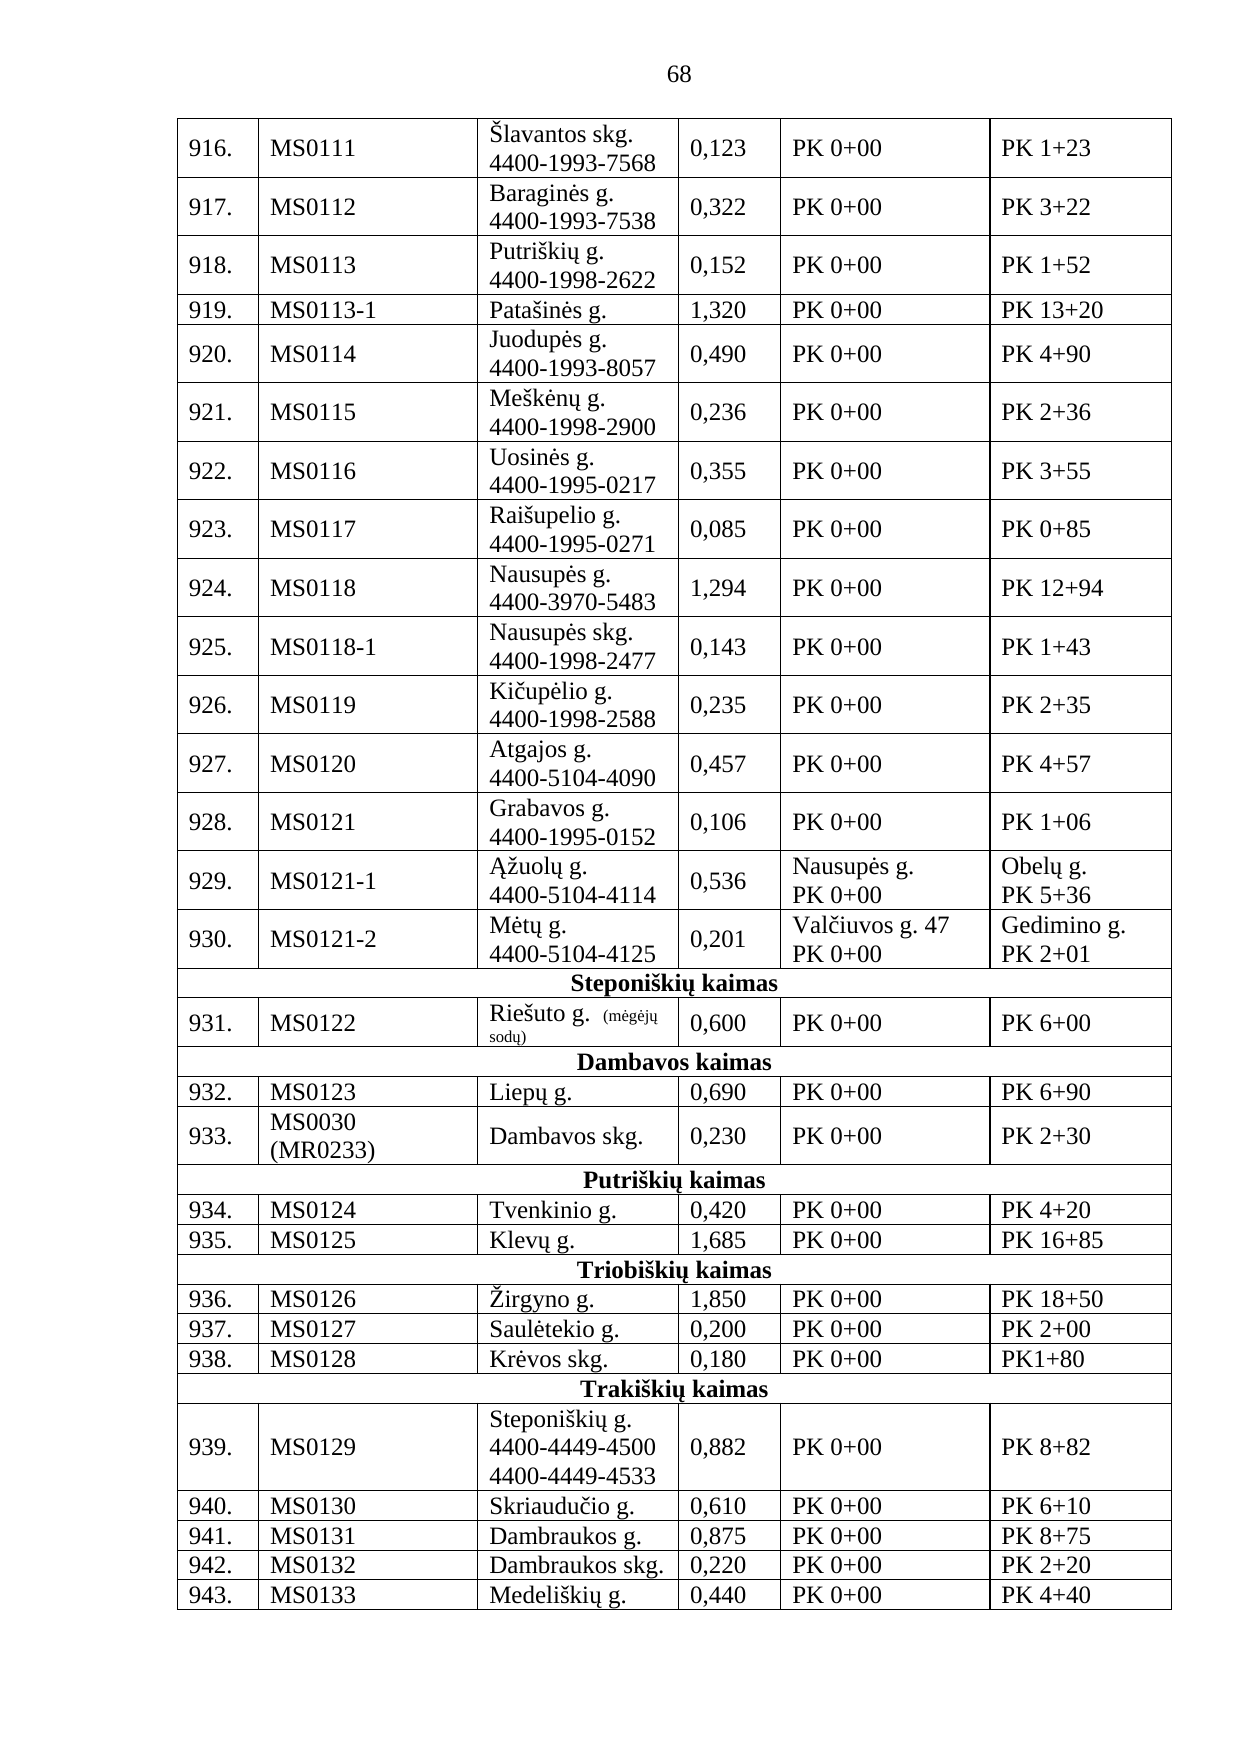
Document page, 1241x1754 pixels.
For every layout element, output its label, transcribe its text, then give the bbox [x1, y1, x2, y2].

table_cell Saulėtekio g. [478, 1314, 678, 1343]
table_cell 1,320 [679, 295, 780, 323]
table_cell MS0116 [259, 442, 477, 499]
table_cell PK 2+20 [991, 1551, 1171, 1579]
table_cell Klevų g. [478, 1225, 678, 1254]
table_cell MS0118 [259, 559, 477, 616]
table_cell MS0030 (MR0233) [259, 1107, 477, 1164]
table_cell 942. [178, 1551, 258, 1579]
table_cell PK 0+00 [781, 559, 989, 616]
table_cell MS0121-1 [259, 851, 477, 909]
table_cell PK 1+43 [991, 617, 1171, 675]
table_cell Meškėnų g. 4400-1998-2900 [478, 383, 678, 441]
table_cell PK 8+75 [991, 1521, 1171, 1549]
table_cell PK 0+00 [781, 1551, 989, 1579]
table_cell MS0120 [259, 734, 477, 792]
table_cell 0,236 [679, 383, 780, 441]
table_cell PK 2+35 [991, 676, 1171, 733]
table_cell PK 2+36 [991, 383, 1171, 441]
table_cell 931. [178, 998, 258, 1046]
table_cell 0,220 [679, 1551, 780, 1579]
table_cell PK 0+00 [781, 1580, 989, 1609]
table_cell 926. [178, 676, 258, 733]
table_cell PK 12+94 [991, 559, 1171, 616]
table_cell 0,143 [679, 617, 780, 675]
table_cell 0,322 [679, 178, 780, 235]
table_cell 0,440 [679, 1580, 780, 1609]
table_cell PK 4+40 [991, 1580, 1171, 1609]
table_cell Triobiškių kaimas [178, 1255, 1171, 1283]
table_cell 0,152 [679, 236, 780, 294]
table_cell Atgajos g. 4400-5104-4090 [478, 734, 678, 792]
table_cell 923. [178, 500, 258, 558]
table_cell 0,882 [679, 1404, 780, 1490]
table_cell Steponiškių g. 4400-4449-4500 4400-4449-4533 [478, 1404, 678, 1490]
table_cell PK 0+00 [781, 793, 989, 850]
table_cell PK 0+00 [781, 1491, 989, 1520]
table_cell MS0126 [259, 1285, 477, 1313]
table_cell PK 0+00 [781, 1344, 989, 1373]
table_cell PK 0+00 [781, 325, 989, 382]
table_cell Tvenkinio g. [478, 1195, 678, 1224]
table_cell PK 0+00 [781, 1314, 989, 1343]
table_cell PK 16+85 [991, 1225, 1171, 1254]
table_cell 938. [178, 1344, 258, 1373]
table_cell 0,875 [679, 1521, 780, 1549]
table_cell 929. [178, 851, 258, 909]
table_cell 928. [178, 793, 258, 850]
table_cell Obelų g. PK 5+36 [991, 851, 1171, 909]
table_cell MS0118-1 [259, 617, 477, 675]
table_cell Dambavos kaimas [178, 1047, 1171, 1076]
table_cell 918. [178, 236, 258, 294]
table_cell PK 3+22 [991, 178, 1171, 235]
table_cell 937. [178, 1314, 258, 1343]
table_cell PK 0+00 [781, 1285, 989, 1313]
table_cell 922. [178, 442, 258, 499]
table_cell Nausupės g. 4400-3970-5483 [478, 559, 678, 616]
table_cell MS0131 [259, 1521, 477, 1549]
table_cell 0,457 [679, 734, 780, 792]
table_cell 934. [178, 1195, 258, 1224]
table_cell Riešuto g. (mėgėjų sodų) [478, 998, 678, 1046]
table_cell 927. [178, 734, 258, 792]
table_cell PK 8+82 [991, 1404, 1171, 1490]
table_cell Uosinės g. 4400-1995-0217 [478, 442, 678, 499]
table_cell 935. [178, 1225, 258, 1254]
table_cell Dambraukos g. [478, 1521, 678, 1549]
table_cell Trakiškių kaimas [178, 1374, 1171, 1403]
table_cell PK 0+00 [781, 1107, 989, 1164]
table_cell 936. [178, 1285, 258, 1313]
table_cell 0,490 [679, 325, 780, 382]
table_cell 0,106 [679, 793, 780, 850]
table_cell Valčiuvos g. 47 PK 0+00 [781, 910, 989, 967]
table_cell Ąžuolų g. 4400-5104-4114 [478, 851, 678, 909]
table_cell PK 18+50 [991, 1285, 1171, 1313]
table_cell 920. [178, 325, 258, 382]
table_cell Putriškių kaimas [178, 1165, 1171, 1194]
table_cell 0,235 [679, 676, 780, 733]
table_cell Liepų g. [478, 1077, 678, 1106]
table_cell 0,610 [679, 1491, 780, 1520]
table_cell Mėtų g. 4400-5104-4125 [478, 910, 678, 967]
table_cell Baraginės g. 4400-1993-7538 [478, 178, 678, 235]
table_cell Putriškių g. 4400-1998-2622 [478, 236, 678, 294]
table_cell PK1+80 [991, 1344, 1171, 1373]
table_cell MS0117 [259, 500, 477, 558]
table_cell Nausupės g. PK 0+00 [781, 851, 989, 909]
table_cell PK 2+30 [991, 1107, 1171, 1164]
table_cell 933. [178, 1107, 258, 1164]
table_cell PK 1+06 [991, 793, 1171, 850]
table_cell PK 0+00 [781, 236, 989, 294]
table_cell 1,294 [679, 559, 780, 616]
table_cell MS0121-2 [259, 910, 477, 967]
table_cell 939. [178, 1404, 258, 1490]
table_cell MS0112 [259, 178, 477, 235]
table_cell PK 0+00 [781, 998, 989, 1046]
table_cell MS0124 [259, 1195, 477, 1224]
table_cell 941. [178, 1521, 258, 1549]
table_cell 0,085 [679, 500, 780, 558]
table_cell MS0129 [259, 1404, 477, 1490]
table_cell 940. [178, 1491, 258, 1520]
table_cell 930. [178, 910, 258, 967]
table_cell Patašinės g. [478, 295, 678, 323]
table_cell Žirgyno g. [478, 1285, 678, 1313]
table_cell MS0128 [259, 1344, 477, 1373]
table_cell PK 1+52 [991, 236, 1171, 294]
table_cell 0,200 [679, 1314, 780, 1343]
table_cell MS0123 [259, 1077, 477, 1106]
table_cell PK 6+00 [991, 998, 1171, 1046]
table_cell Dambavos skg. [478, 1107, 678, 1164]
table_cell MS0133 [259, 1580, 477, 1609]
table_cell PK 13+20 [991, 295, 1171, 323]
table_cell PK 0+00 [781, 295, 989, 323]
table_cell PK 0+00 [781, 178, 989, 235]
table_cell 932. [178, 1077, 258, 1106]
table_cell PK 0+00 [781, 442, 989, 499]
table_cell 916. [178, 119, 258, 177]
table_cell PK 0+00 [781, 1225, 989, 1254]
table_cell Skriaudučio g. [478, 1491, 678, 1520]
table_cell PK 0+00 [781, 1521, 989, 1549]
table_cell 917. [178, 178, 258, 235]
table_cell Raišupelio g. 4400-1995-0271 [478, 500, 678, 558]
table_cell 1,685 [679, 1225, 780, 1254]
table_cell PK 4+20 [991, 1195, 1171, 1224]
table_cell PK 0+00 [781, 383, 989, 441]
table_cell Medeliškių g. [478, 1580, 678, 1609]
table_cell Dambraukos skg. [478, 1551, 678, 1579]
table_cell 0,690 [679, 1077, 780, 1106]
table_cell MS0113-1 [259, 295, 477, 323]
table_cell PK 0+00 [781, 1077, 989, 1106]
table_cell 0,123 [679, 119, 780, 177]
table_cell PK 4+90 [991, 325, 1171, 382]
table_cell PK 0+00 [781, 500, 989, 558]
table_cell 0,180 [679, 1344, 780, 1373]
table_cell Gedimino g. PK 2+01 [991, 910, 1171, 967]
table_cell PK 0+00 [781, 734, 989, 792]
table_cell Juodupės g. 4400-1993-8057 [478, 325, 678, 382]
table_cell 921. [178, 383, 258, 441]
table_cell 0,355 [679, 442, 780, 499]
table_cell MS0132 [259, 1551, 477, 1579]
table_cell Kičupėlio g. 4400-1998-2588 [478, 676, 678, 733]
table_cell 925. [178, 617, 258, 675]
table_cell MS0114 [259, 325, 477, 382]
table_cell PK 4+57 [991, 734, 1171, 792]
table_cell Steponiškių kaimas [178, 969, 1171, 997]
table_cell PK 0+00 [781, 1404, 989, 1490]
table_cell Grabavos g. 4400-1995-0152 [478, 793, 678, 850]
table_cell PK 1+23 [991, 119, 1171, 177]
table_cell PK 2+00 [991, 1314, 1171, 1343]
table_cell MS0127 [259, 1314, 477, 1343]
table_cell MS0121 [259, 793, 477, 850]
table_cell 0,201 [679, 910, 780, 967]
table_cell MS0130 [259, 1491, 477, 1520]
table_cell MS0115 [259, 383, 477, 441]
table_cell Šlavantos skg. 4400-1993-7568 [478, 119, 678, 177]
table_cell 0,230 [679, 1107, 780, 1164]
table_cell 0,420 [679, 1195, 780, 1224]
table_cell 919. [178, 295, 258, 323]
table_cell 924. [178, 559, 258, 616]
table_cell MS0111 [259, 119, 477, 177]
table_cell 0,536 [679, 851, 780, 909]
table_cell PK 0+00 [781, 676, 989, 733]
table_cell MS0122 [259, 998, 477, 1046]
table_cell PK 3+55 [991, 442, 1171, 499]
table_cell PK 0+00 [781, 1195, 989, 1224]
table_cell PK 0+85 [991, 500, 1171, 558]
table_cell 0,600 [679, 998, 780, 1046]
table_cell PK 6+10 [991, 1491, 1171, 1520]
table_cell PK 6+90 [991, 1077, 1171, 1106]
table_cell PK 0+00 [781, 119, 989, 177]
table_cell Krėvos skg. [478, 1344, 678, 1373]
table_cell MS0125 [259, 1225, 477, 1254]
table_cell 943. [178, 1580, 258, 1609]
table_cell PK 0+00 [781, 617, 989, 675]
table_cell Nausupės skg. 4400-1998-2477 [478, 617, 678, 675]
table_cell 1,850 [679, 1285, 780, 1313]
table_cell MS0119 [259, 676, 477, 733]
table_cell MS0113 [259, 236, 477, 294]
